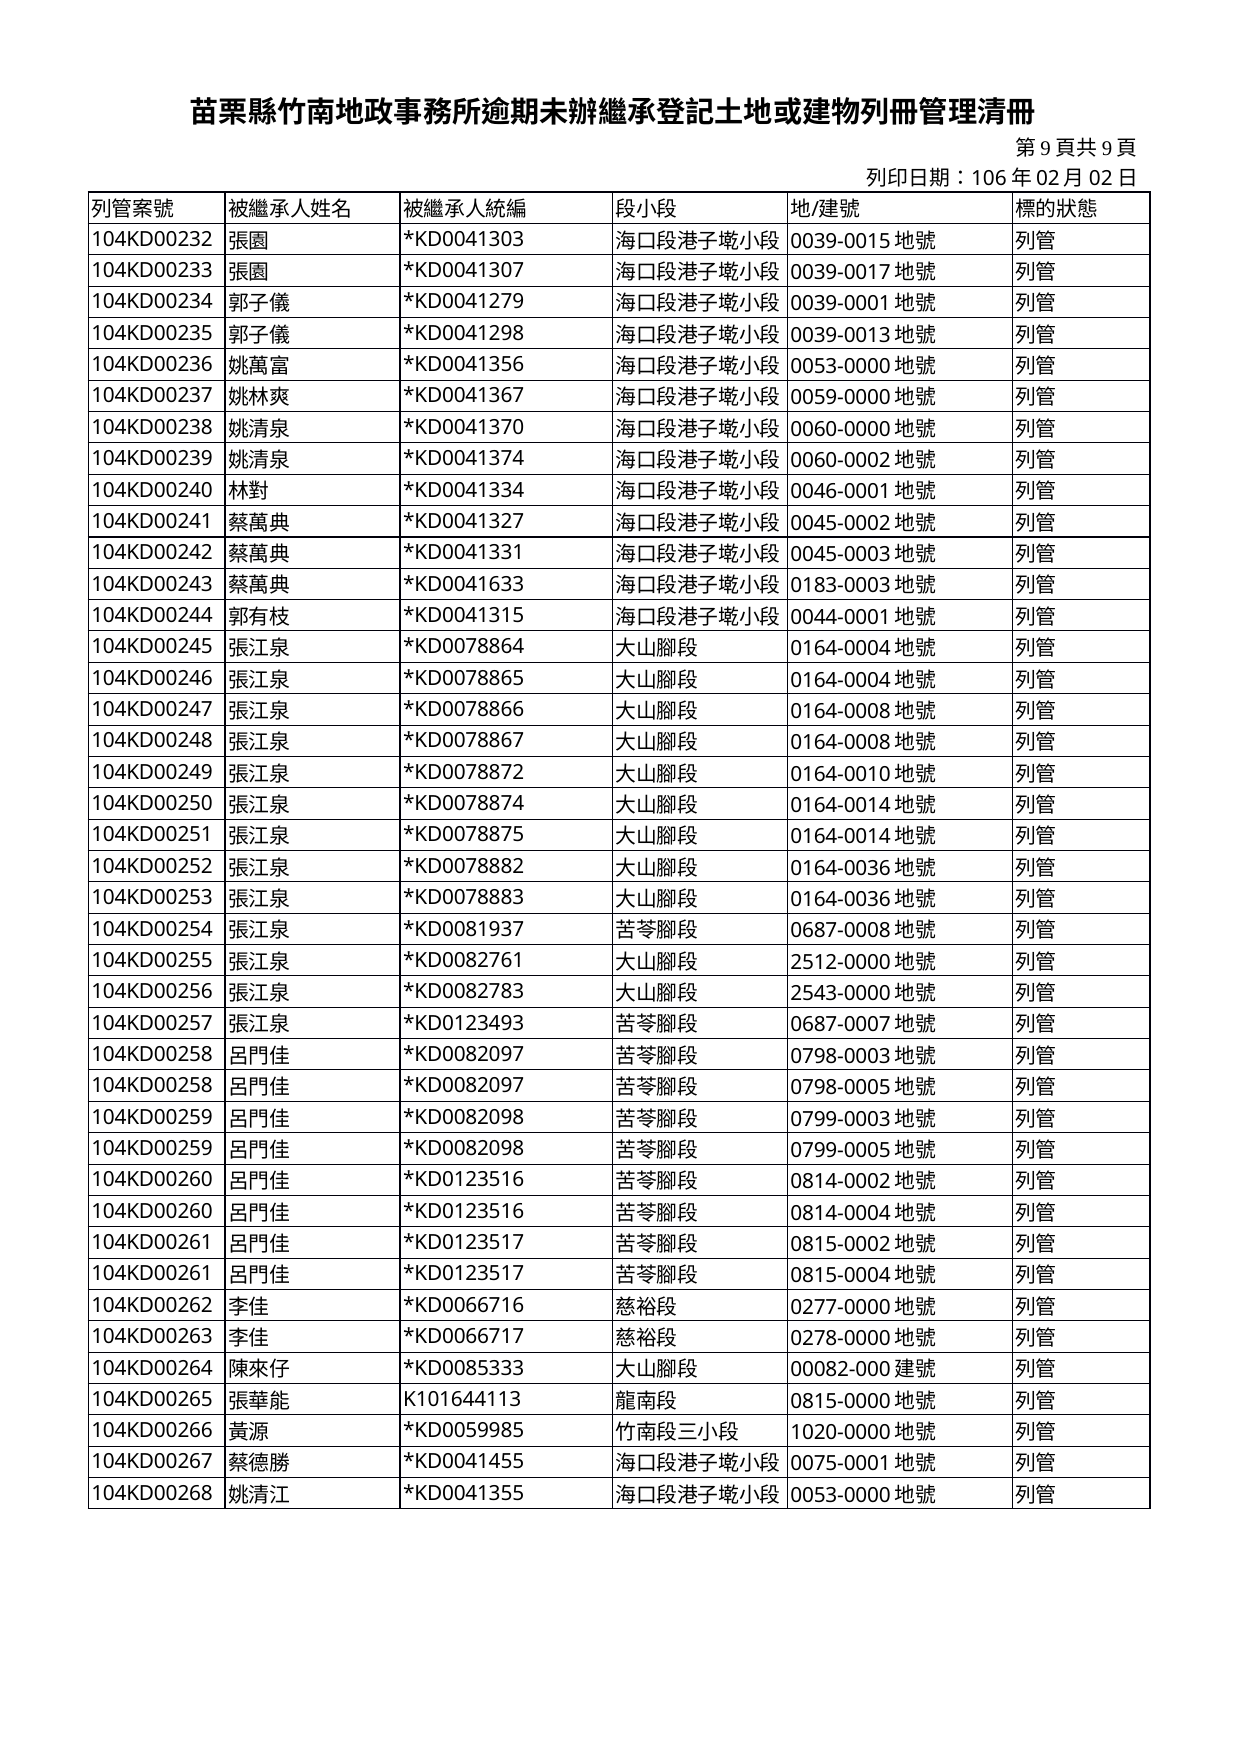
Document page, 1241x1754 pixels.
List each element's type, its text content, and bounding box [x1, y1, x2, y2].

table_cell *KD0066716 [401, 1290, 612, 1320]
table_cell *KD0078864 [401, 631, 612, 662]
table_cell *KD0123516 [401, 1165, 612, 1195]
table_cell 列管 [1013, 1196, 1149, 1226]
table_cell 列管 [1013, 851, 1149, 881]
table_cell 苦苓腳段 [613, 1102, 787, 1132]
table_cell 列管 [1013, 882, 1149, 913]
table_cell 列管 [1013, 1259, 1149, 1289]
table_cell 列管 [1013, 443, 1149, 474]
table_cell 列管 [1013, 538, 1149, 568]
table_cell 張江泉 [226, 726, 399, 756]
table_cell 0277-0000地號 [788, 1290, 1012, 1320]
table_cell 海口段港子墘小段 [613, 287, 787, 317]
table_cell *KD0041279 [401, 287, 612, 317]
table_cell 張江泉 [226, 663, 399, 693]
table_cell 苦苓腳段 [613, 1070, 787, 1101]
table_cell 列管 [1013, 757, 1149, 787]
table_cell 0045-0002地號 [788, 506, 1012, 536]
table_cell 104KD00266 [89, 1415, 224, 1446]
table_cell 張江泉 [226, 914, 399, 944]
table_cell 姚清泉 [226, 443, 399, 474]
table_cell 0814-0002地號 [788, 1165, 1012, 1195]
table_cell 苦苓腳段 [613, 1008, 787, 1038]
table_cell *KD0066717 [401, 1321, 612, 1352]
table_cell 列管 [1013, 224, 1149, 254]
table_header 被繼承人姓名 [226, 193, 399, 223]
table_cell 104KD00258 [89, 1039, 224, 1069]
table_cell 呂門佳 [226, 1133, 399, 1163]
table_cell 大山腳段 [613, 631, 787, 662]
table_cell 0045-0003地號 [788, 538, 1012, 568]
table_cell 列管 [1013, 945, 1149, 975]
table_cell 苦苓腳段 [613, 914, 787, 944]
table_header 段小段 [613, 193, 787, 223]
table_cell 1020-0000地號 [788, 1415, 1012, 1446]
table_cell *KD0041334 [401, 475, 612, 505]
table_cell 104KD00256 [89, 976, 224, 1007]
table_cell 大山腳段 [613, 757, 787, 787]
table_cell 張江泉 [226, 945, 399, 975]
table_cell 104KD00263 [89, 1321, 224, 1352]
table_cell K101644113 [401, 1384, 612, 1414]
table_cell 竹南段三小段 [613, 1415, 787, 1446]
table_cell 列管 [1013, 726, 1149, 756]
table_cell 104KD00251 [89, 820, 224, 850]
table_cell 列管 [1013, 976, 1149, 1007]
table_cell 0039-0017地號 [788, 255, 1012, 286]
table_cell 列管 [1013, 1415, 1149, 1446]
table_cell *KD0082098 [401, 1102, 612, 1132]
table_cell 大山腳段 [613, 945, 787, 975]
table_cell 0815-0000地號 [788, 1384, 1012, 1414]
table_cell 列管 [1013, 1478, 1149, 1508]
table_cell 00082-000建號 [788, 1353, 1012, 1383]
table_cell 0278-0000地號 [788, 1321, 1012, 1352]
table_cell *KD0123516 [401, 1196, 612, 1226]
table_cell 104KD00241 [89, 506, 224, 536]
table_cell 104KD00246 [89, 663, 224, 693]
table_cell *KD0078875 [401, 820, 612, 850]
table_cell 0183-0003地號 [788, 569, 1012, 599]
table_cell 104KD00267 [89, 1447, 224, 1477]
table_cell 104KD00233 [89, 255, 224, 286]
table_cell 呂門佳 [226, 1259, 399, 1289]
table_cell 海口段港子墘小段 [613, 600, 787, 630]
table_cell *KD0041367 [401, 381, 612, 411]
table_cell *KD0082783 [401, 976, 612, 1007]
table_cell 陳來仔 [226, 1353, 399, 1383]
table_cell 0059-0000地號 [788, 381, 1012, 411]
table_cell 0053-0000地號 [788, 1478, 1012, 1508]
table_cell 2512-0000地號 [788, 945, 1012, 975]
table_cell 大山腳段 [613, 851, 787, 881]
table_cell *KD0078865 [401, 663, 612, 693]
table_cell 李佳 [226, 1321, 399, 1352]
table_cell 104KD00261 [89, 1259, 224, 1289]
table_cell *KD0082097 [401, 1039, 612, 1069]
table_cell 104KD00232 [89, 224, 224, 254]
table_cell 大山腳段 [613, 788, 787, 818]
table_cell 0060-0002地號 [788, 443, 1012, 474]
table_cell 苦苓腳段 [613, 1133, 787, 1163]
table_cell 苦苓腳段 [613, 1259, 787, 1289]
table_cell *KD0041303 [401, 224, 612, 254]
table_cell 0799-0005地號 [788, 1133, 1012, 1163]
table_cell 苦苓腳段 [613, 1227, 787, 1257]
table_cell 104KD00258 [89, 1070, 224, 1101]
table_cell 0039-0001地號 [788, 287, 1012, 317]
table_cell 慈裕段 [613, 1321, 787, 1352]
table_cell 104KD00265 [89, 1384, 224, 1414]
table_cell 列管 [1013, 1353, 1149, 1383]
table_cell *KD0041298 [401, 318, 612, 348]
table_cell 0046-0001地號 [788, 475, 1012, 505]
table_cell 104KD00257 [89, 1008, 224, 1038]
table_cell 0815-0002地號 [788, 1227, 1012, 1257]
table_cell *KD0041374 [401, 443, 612, 474]
table_cell 0053-0000地號 [788, 349, 1012, 379]
table_cell 海口段港子墘小段 [613, 224, 787, 254]
table_cell 列管 [1013, 1165, 1149, 1195]
table_cell 海口段港子墘小段 [613, 349, 787, 379]
table_cell 大山腳段 [613, 1353, 787, 1383]
table_cell 104KD00260 [89, 1196, 224, 1226]
table_cell *KD0041331 [401, 538, 612, 568]
table_cell 0164-0014地號 [788, 820, 1012, 850]
table_cell 104KD00235 [89, 318, 224, 348]
table_header 列管案號 [89, 193, 224, 223]
table_cell 列管 [1013, 1290, 1149, 1320]
table_cell 大山腳段 [613, 663, 787, 693]
table_cell 張江泉 [226, 1008, 399, 1038]
table_cell *KD0041633 [401, 569, 612, 599]
table_cell 0798-0005地號 [788, 1070, 1012, 1101]
table_cell 海口段港子墘小段 [613, 538, 787, 568]
table_cell 張園 [226, 224, 399, 254]
table_cell 列管 [1013, 475, 1149, 505]
table_cell 張江泉 [226, 820, 399, 850]
table_cell 張園 [226, 255, 399, 286]
table_cell 蔡萬典 [226, 538, 399, 568]
table_cell 海口段港子墘小段 [613, 1447, 787, 1477]
table_cell 列管 [1013, 1227, 1149, 1257]
table_cell 104KD00259 [89, 1133, 224, 1163]
table_cell 張江泉 [226, 976, 399, 1007]
table_cell *KD0041455 [401, 1447, 612, 1477]
table_cell 104KD00244 [89, 600, 224, 630]
table_cell 0814-0004地號 [788, 1196, 1012, 1226]
table_cell 0039-0013地號 [788, 318, 1012, 348]
table_cell 104KD00249 [89, 757, 224, 787]
table_cell 列管 [1013, 255, 1149, 286]
table_cell 苦苓腳段 [613, 1039, 787, 1069]
table_cell 海口段港子墘小段 [613, 506, 787, 536]
table_cell 呂門佳 [226, 1070, 399, 1101]
table_cell 104KD00243 [89, 569, 224, 599]
table_cell *KD0081937 [401, 914, 612, 944]
table_cell *KD0041356 [401, 349, 612, 379]
table_cell 黃源 [226, 1415, 399, 1446]
table_cell *KD0059985 [401, 1415, 612, 1446]
table_cell 大山腳段 [613, 976, 787, 1007]
table_cell 104KD00261 [89, 1227, 224, 1257]
table_cell 姚林爽 [226, 381, 399, 411]
table_cell *KD0082097 [401, 1070, 612, 1101]
table_cell *KD0085333 [401, 1353, 612, 1383]
table_cell 列管 [1013, 1447, 1149, 1477]
table_header 被繼承人統編 [401, 193, 612, 223]
table_cell 列管 [1013, 788, 1149, 818]
table_cell *KD0078872 [401, 757, 612, 787]
table_cell 姚清泉 [226, 412, 399, 442]
table_cell 列管 [1013, 1321, 1149, 1352]
table_cell 張華能 [226, 1384, 399, 1414]
table_cell *KD0123493 [401, 1008, 612, 1038]
table_cell 列管 [1013, 663, 1149, 693]
table_cell 姚清江 [226, 1478, 399, 1508]
table_cell 張江泉 [226, 788, 399, 818]
table_cell 0164-0036地號 [788, 882, 1012, 913]
table_cell 大山腳段 [613, 694, 787, 724]
table_cell 104KD00247 [89, 694, 224, 724]
table_cell 104KD00262 [89, 1290, 224, 1320]
table_cell 0799-0003地號 [788, 1102, 1012, 1132]
table_cell 104KD00239 [89, 443, 224, 474]
table_cell 大山腳段 [613, 820, 787, 850]
table_cell 104KD00242 [89, 538, 224, 568]
table_cell 104KD00259 [89, 1102, 224, 1132]
table_cell 104KD00268 [89, 1478, 224, 1508]
table_cell 0164-0008地號 [788, 726, 1012, 756]
table_cell 0164-0036地號 [788, 851, 1012, 881]
table_cell 海口段港子墘小段 [613, 381, 787, 411]
table_cell 104KD00250 [89, 788, 224, 818]
table_cell 海口段港子墘小段 [613, 255, 787, 286]
table_cell 海口段港子墘小段 [613, 1478, 787, 1508]
table_cell 苦苓腳段 [613, 1165, 787, 1195]
table_cell 0687-0007地號 [788, 1008, 1012, 1038]
table_cell *KD0078866 [401, 694, 612, 724]
table_cell 海口段港子墘小段 [613, 443, 787, 474]
table_cell *KD0123517 [401, 1227, 612, 1257]
table_cell 呂門佳 [226, 1102, 399, 1132]
table_cell 海口段港子墘小段 [613, 569, 787, 599]
table_cell 列管 [1013, 506, 1149, 536]
table_cell 海口段港子墘小段 [613, 412, 787, 442]
table_cell 0044-0001地號 [788, 600, 1012, 630]
table_cell 104KD00240 [89, 475, 224, 505]
table_cell 列管 [1013, 569, 1149, 599]
table_cell 0060-0000地號 [788, 412, 1012, 442]
table_cell 列管 [1013, 820, 1149, 850]
table_cell 104KD00253 [89, 882, 224, 913]
table_cell 列管 [1013, 1039, 1149, 1069]
table_cell 林對 [226, 475, 399, 505]
table_cell 張江泉 [226, 851, 399, 881]
table_cell 張江泉 [226, 631, 399, 662]
table_cell 104KD00260 [89, 1165, 224, 1195]
table_cell 0815-0004地號 [788, 1259, 1012, 1289]
table_cell 0164-0014地號 [788, 788, 1012, 818]
table_cell *KD0041355 [401, 1478, 612, 1508]
table_cell *KD0078867 [401, 726, 612, 756]
table_cell 蔡德勝 [226, 1447, 399, 1477]
table_cell 張江泉 [226, 882, 399, 913]
table_cell 列管 [1013, 1102, 1149, 1132]
table_cell 郭有枝 [226, 600, 399, 630]
table_cell *KD0082761 [401, 945, 612, 975]
table_cell 列管 [1013, 349, 1149, 379]
table_cell 104KD00255 [89, 945, 224, 975]
table_cell 列管 [1013, 600, 1149, 630]
table_cell 104KD00264 [89, 1353, 224, 1383]
table_cell 郭子儀 [226, 318, 399, 348]
table_cell 列管 [1013, 318, 1149, 348]
table_cell 列管 [1013, 1008, 1149, 1038]
table_cell 104KD00236 [89, 349, 224, 379]
table_cell *KD0041307 [401, 255, 612, 286]
table_cell 呂門佳 [226, 1196, 399, 1226]
table_cell 龍南段 [613, 1384, 787, 1414]
table_cell 列管 [1013, 287, 1149, 317]
table_cell 104KD00234 [89, 287, 224, 317]
table_cell 列管 [1013, 1070, 1149, 1101]
table_cell 蔡萬典 [226, 569, 399, 599]
table_cell *KD0082098 [401, 1133, 612, 1163]
table_cell 0164-0004地號 [788, 663, 1012, 693]
table_cell 0164-0004地號 [788, 631, 1012, 662]
table_cell 2543-0000地號 [788, 976, 1012, 1007]
table_cell 海口段港子墘小段 [613, 318, 787, 348]
table_cell 海口段港子墘小段 [613, 475, 787, 505]
table_cell 張江泉 [226, 694, 399, 724]
table_cell 張江泉 [226, 757, 399, 787]
table_cell 列管 [1013, 631, 1149, 662]
table_cell 列管 [1013, 914, 1149, 944]
table_cell *KD0123517 [401, 1259, 612, 1289]
table_cell 0687-0008地號 [788, 914, 1012, 944]
table_cell 列管 [1013, 412, 1149, 442]
table_cell 姚萬富 [226, 349, 399, 379]
table_cell *KD0041370 [401, 412, 612, 442]
table_cell *KD0078882 [401, 851, 612, 881]
table_cell 大山腳段 [613, 882, 787, 913]
table_cell 列管 [1013, 1133, 1149, 1163]
table_cell 呂門佳 [226, 1039, 399, 1069]
table_cell 列管 [1013, 381, 1149, 411]
table_cell *KD0041315 [401, 600, 612, 630]
table_cell 0075-0001地號 [788, 1447, 1012, 1477]
table_cell *KD0041327 [401, 506, 612, 536]
table_cell 慈裕段 [613, 1290, 787, 1320]
table_cell 列管 [1013, 1384, 1149, 1414]
table_cell 大山腳段 [613, 726, 787, 756]
table_header 標的狀態 [1013, 193, 1149, 223]
table_cell 0039-0015地號 [788, 224, 1012, 254]
table_cell 李佳 [226, 1290, 399, 1320]
table_cell *KD0078874 [401, 788, 612, 818]
table_header 地/建號 [788, 193, 1012, 223]
table_cell 0164-0008地號 [788, 694, 1012, 724]
table_cell 苦苓腳段 [613, 1196, 787, 1226]
table_cell 104KD00248 [89, 726, 224, 756]
table_cell 0798-0003地號 [788, 1039, 1012, 1069]
table_cell 0164-0010地號 [788, 757, 1012, 787]
table_cell 104KD00237 [89, 381, 224, 411]
table_cell 104KD00245 [89, 631, 224, 662]
table_cell 呂門佳 [226, 1227, 399, 1257]
table_cell 呂門佳 [226, 1165, 399, 1195]
table_cell 104KD00254 [89, 914, 224, 944]
table_cell 104KD00238 [89, 412, 224, 442]
table_cell 列管 [1013, 694, 1149, 724]
table_cell 104KD00252 [89, 851, 224, 881]
table_cell *KD0078883 [401, 882, 612, 913]
table_cell 蔡萬典 [226, 506, 399, 536]
table_cell 郭子儀 [226, 287, 399, 317]
